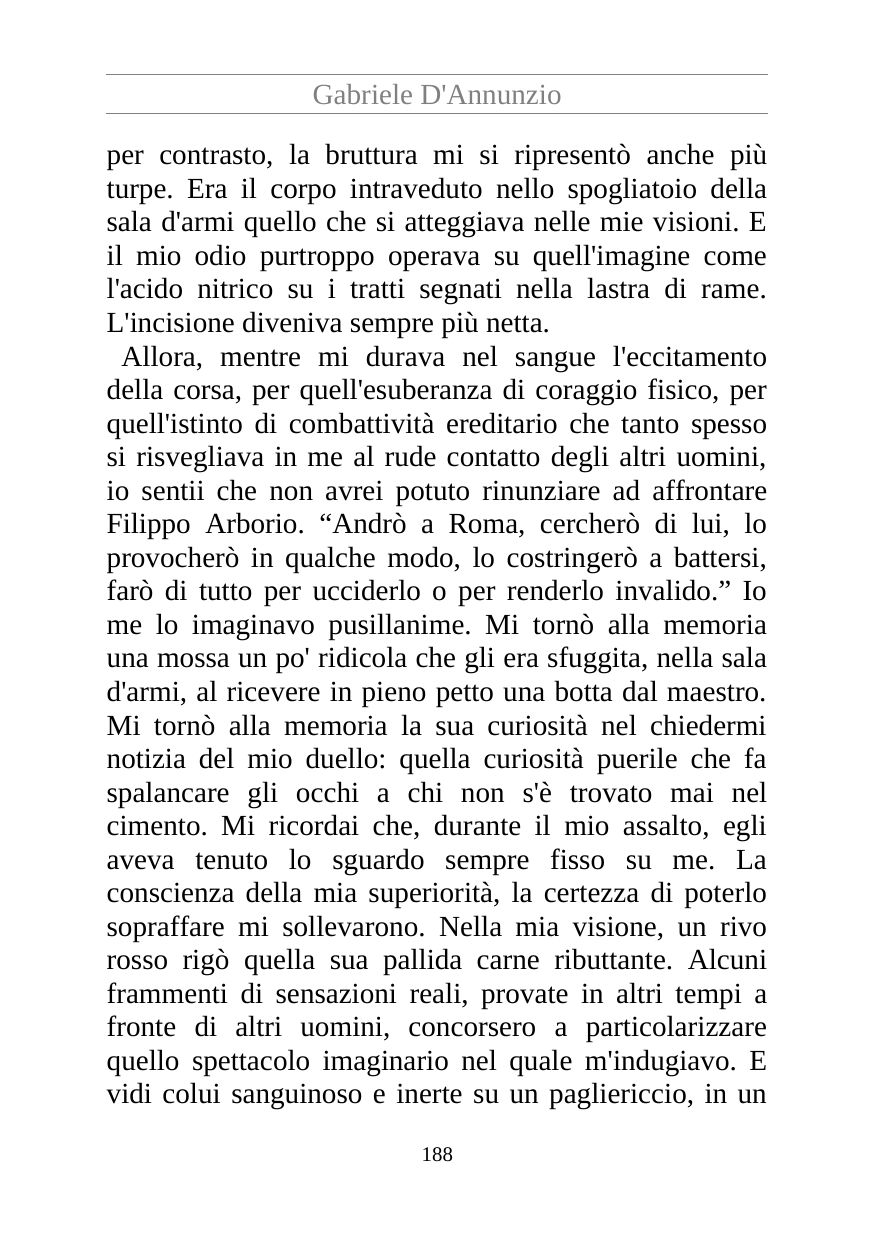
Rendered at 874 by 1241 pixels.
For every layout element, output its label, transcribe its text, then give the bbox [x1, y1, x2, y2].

text per contrasto, la bruttura mi si ripresentò anche più turpe. Era il corpo intraveduto nello spogliatoio della sala d'armi quello che si atteggiava nelle mie visioni. E il mio odio purtroppo operava su quell'imagine come l'acido nitrico su i tratti segnati nella lastra di rame. L'incisione diveniva sempre più netta. [106, 137, 768, 339]
text Allora, mentre mi durava nel sangue l'eccitamento della corsa, per quell'esuberanza di coraggio fisico, per quell'istinto di combattività ereditario che tanto spesso si risvegliava in me al rude contatto degli altri uomini, io sentii che non avrei potuto rinunziare ad affrontare Filippo Arborio. “Andrò a Roma, cercherò di lui, lo provocherò in qualche modo, lo costringerò a battersi, farò di tutto per ucciderlo o per renderlo invalido.” Io me lo imaginavo pusillanime. Mi tornò alla memoria una mossa un po' ridicola che gli era sfuggita, nella sala d'armi, al ricevere in pieno petto una botta dal maestro. Mi tornò alla memoria la sua curiosità nel chiedermi notizia del mio duello: quella curiosità puerile che fa spalancare gli occhi a chi non s'è trovato mai nel cimento. Mi ricordai che, durante il mio assalto, egli aveva tenuto lo sguardo sempre fisso su me. La conscienza della mia superiorità, la certezza di poterlo sopraffare mi sollevarono. Nella mia visione, un rivo rosso rigò quella sua pallida carne ributtante. Alcuni frammenti di sensazioni reali, provate in altri tempi a fronte di altri uomini, concorsero a particolarizzare quello spettacolo imaginario nel quale m'indugiavo. E vidi colui sanguinoso e inerte su un pagliericcio, in un [106, 339, 768, 1110]
